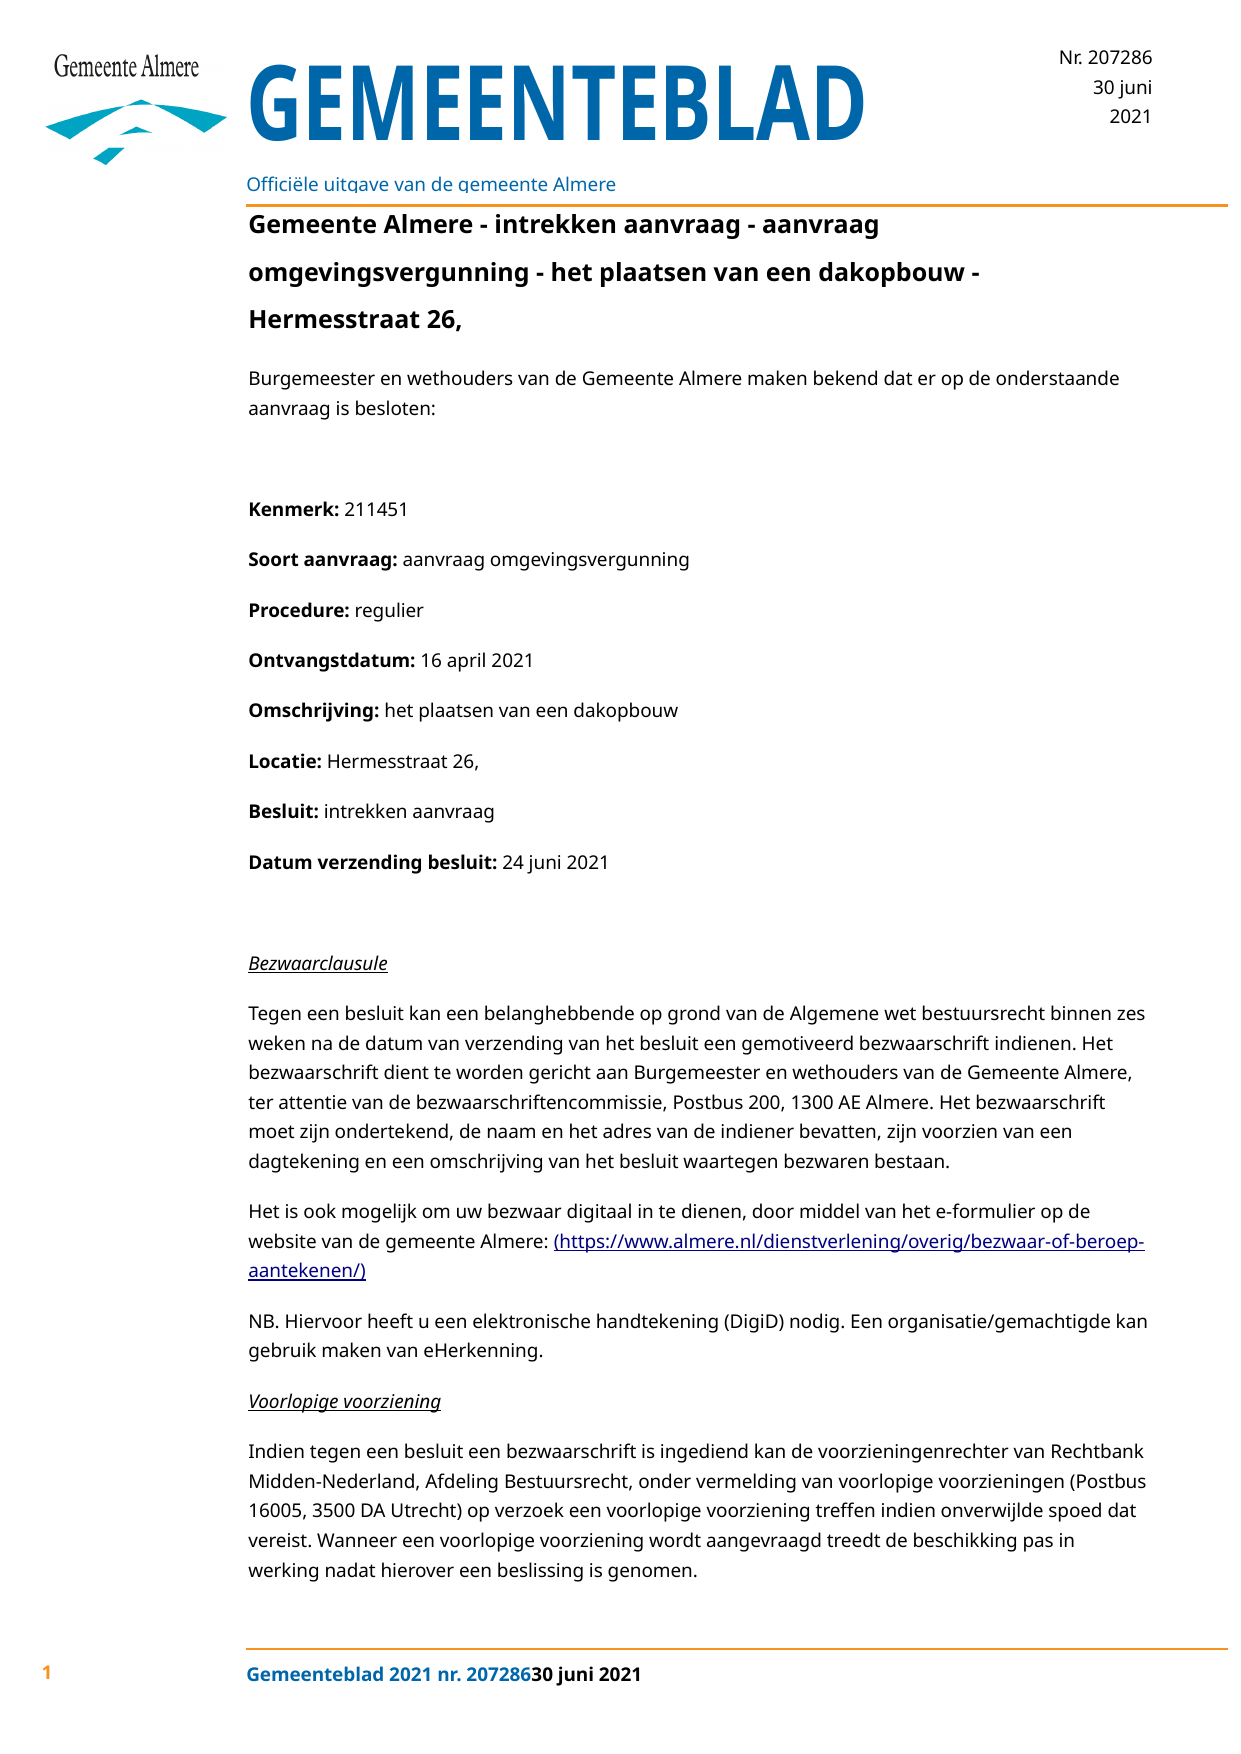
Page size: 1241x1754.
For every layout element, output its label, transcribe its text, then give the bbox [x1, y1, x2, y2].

text Burgemeester en wethouders van de Gemeente Almere maken bekend dat er op de onderstaande aanvraag is besloten: [248, 366, 1152, 421]
picture [41, 47, 231, 172]
text Besluit: intrekken aanvraag [248, 798, 1152, 824]
text Ontvangstdatum: 16 april 2021 [248, 647, 1152, 673]
text Kenmerk: 211451 [248, 496, 1152, 522]
text Omschrijving: het plaatsen van een dakopbouw [248, 698, 1152, 723]
text Gemeente Almere - intrekken aanvraag - aanvraag omgevingsvergunning - het plaatsen van een dakopbouw - Hermesstraat 26, [248, 207, 1152, 336]
text Soort aanvraag: aanvraag omgevingsvergunning [248, 546, 1152, 572]
text Tegen een besluit kan een belanghebbende op grond van de Algemene wet bestuursrecht binnen zes weken na de datum van verzending van het besluit een gemotiveerd bezwaarschrift indienen. Het bezwaarschrift dient te worden gericht aan Burgemeester en wethouders van de Gemeente Almere, ter attentie van de bezwaarschriftencommissie, Postbus 200, 1300 AE Almere. Het bezwaarschrift moet zijn ondertekend, de naam en het adres van de indiener bevatten, zijn voorzien van een dagtekening en een omschrijving van het besluit waartegen bezwaren bestaan. [248, 1000, 1152, 1174]
text Locatie: Hermesstraat 26, [248, 748, 1152, 774]
text Indien tegen een besluit een bezwaarschrift is ingediend kan de voorzieningenrechter van Rechtbank Midden-Nederland, Afdeling Bestuursrecht, onder vermelding van voorlopige voorzieningen (Postbus 16005, 3500 DA Utrecht) op verzoek een voorlopige voorziening treffen indien onverwijlde spoed dat vereist. Wanneer een voorlopige voorziening wordt aangevraagd treedt de beschikking pas in werking nadat hierover een beslissing is genomen. [248, 1438, 1152, 1582]
text Datum verzending besluit: 24 juni 2021 [248, 849, 1152, 874]
text Procedure: regulier [248, 597, 1152, 622]
text Bezwaarclausule [248, 950, 1152, 975]
text Voorlopige voorziening [248, 1388, 1152, 1414]
text NB. Hiervoor heeft u een elektronische handtekening (DigiD) nodig. Een organisatie/gemachtigde kan gebruik maken van eHerkenning. [248, 1308, 1152, 1363]
text Het is ook mogelijk om uw bezwaar digitaal in te dienen, door middel van het e-formulier op de website van de gemeente Almere: (https://www.almere.nl/dienstverlening/overig/bezwaar-of-beroep-aantekenen/) [248, 1198, 1152, 1283]
